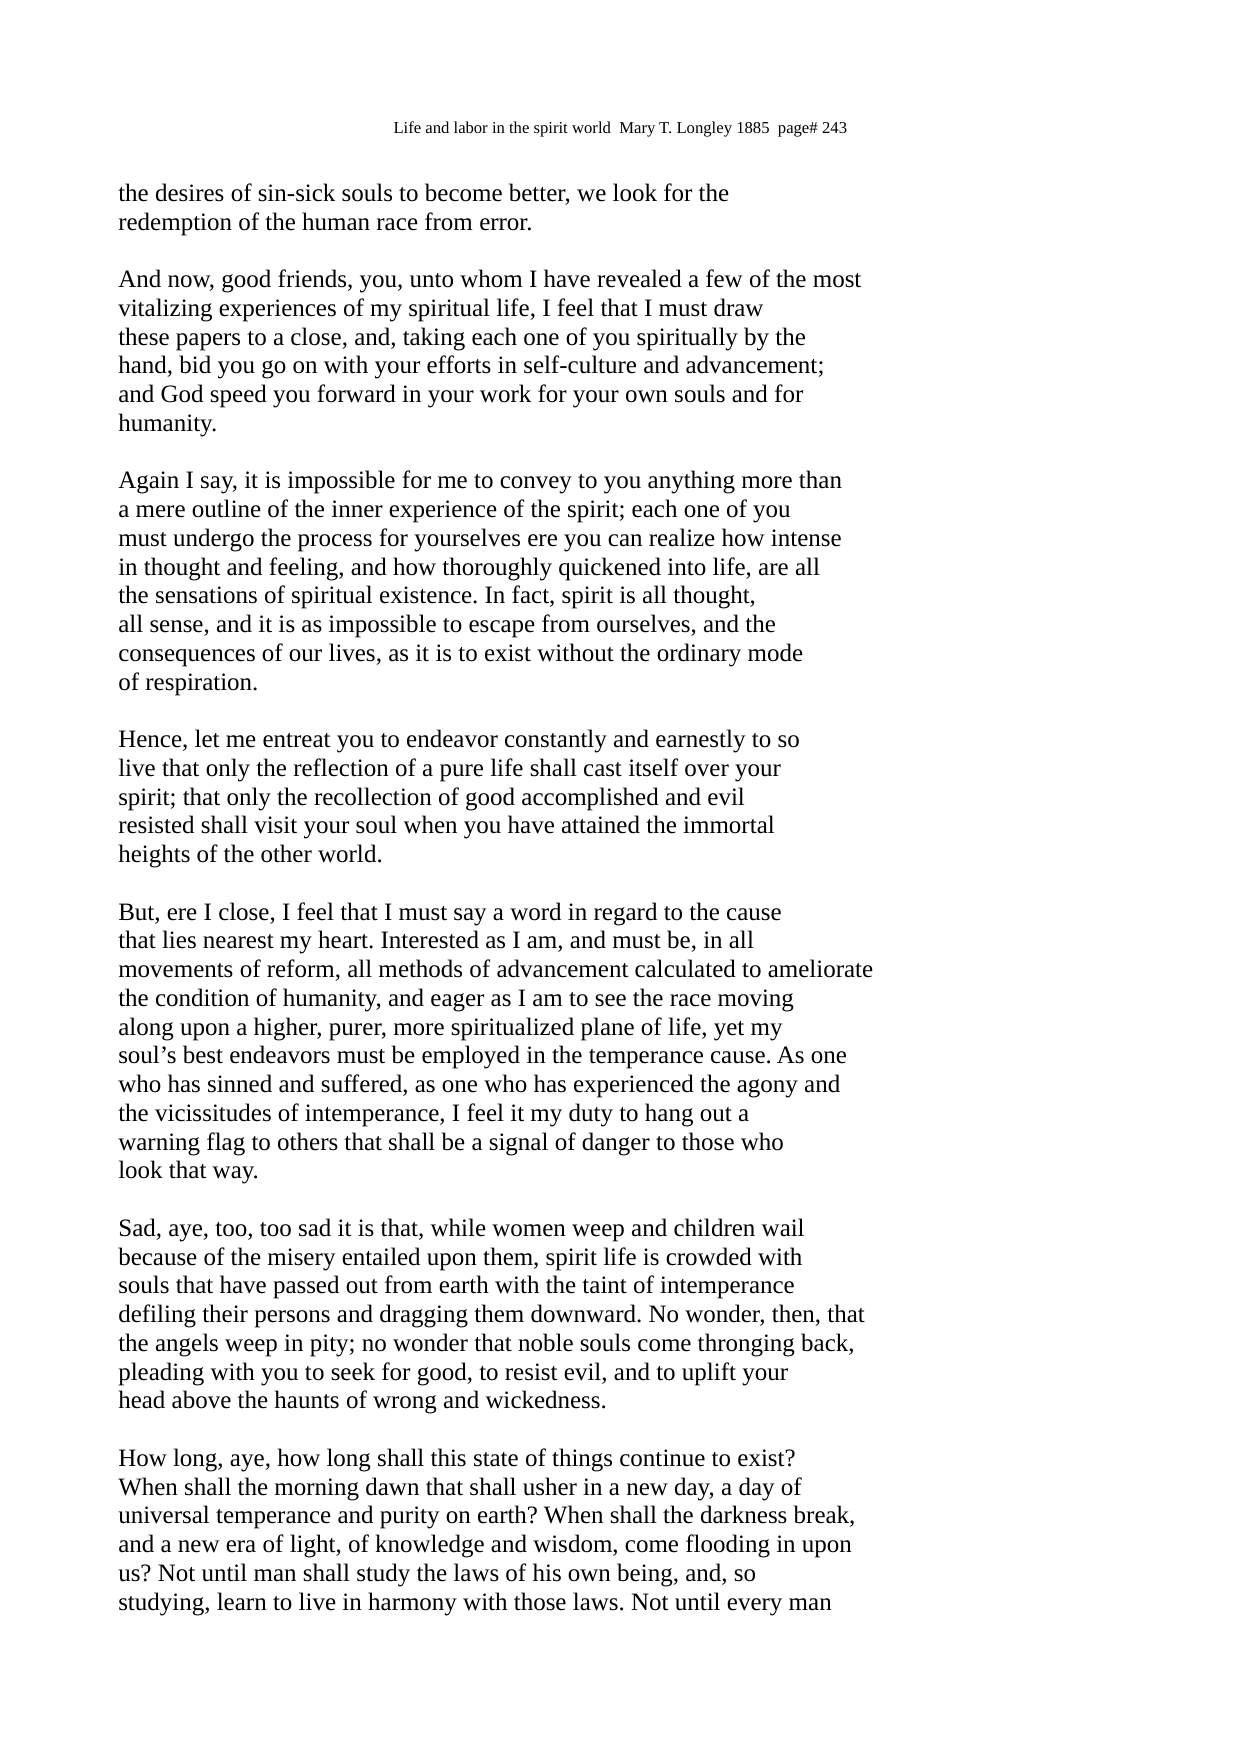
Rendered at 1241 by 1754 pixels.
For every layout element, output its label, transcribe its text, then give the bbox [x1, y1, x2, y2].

text that lies nearest my heart. Interested as I am, and must be, in all [118, 926, 1122, 954]
text spirit; that only the recollection of good accomplished and evil [118, 782, 1122, 811]
text vitalizing experiences of my spiritual life, I feel that I must draw [118, 293, 1122, 322]
text warning flag to others that shall be a signal of danger to those who [118, 1127, 1122, 1156]
text and a new era of light, of knowledge and wisdom, come flooding in upon [118, 1529, 1122, 1558]
text How long, aye, how long shall this state of things continue to exist? [118, 1443, 1122, 1472]
text soul’s best endeavors must be employed in the temperance cause. As one [118, 1041, 1122, 1069]
text and God speed you forward in your work for your own souls and for [118, 379, 1122, 408]
text because of the misery entailed upon them, spirit life is crowded with [118, 1242, 1122, 1271]
text along upon a higher, purer, more spiritualized plane of life, yet my [118, 1012, 1122, 1041]
text these papers to a close, and, taking each one of you spiritually by the [118, 322, 1122, 351]
text universal temperance and purity on earth? When shall the darkness break, [118, 1501, 1122, 1529]
text who has sinned and suffered, as one who has experienced the agony and [118, 1069, 1122, 1098]
text But, ere I close, I feel that I must say a word in regard to the cause [118, 897, 1122, 926]
text And now, good friends, you, unto whom I have revealed a few of the most [118, 264, 1122, 293]
text redemption of the human race from error. [118, 207, 1122, 236]
text head above the haunts of wrong and wickedness. [118, 1386, 1122, 1414]
text humanity. [118, 408, 1122, 437]
text live that only the reflection of a pure life shall cast itself over your [118, 753, 1122, 782]
text movements of reform, all methods of advancement calculated to ameliorate [118, 954, 1122, 983]
text hand, bid you go on with your efforts in self-culture and advancement; [118, 351, 1122, 379]
text Again I say, it is impossible for me to convey to you anything more than [118, 466, 1122, 494]
text heights of the other world. [118, 839, 1122, 868]
text us? Not until man shall study the laws of his own being, and, so [118, 1558, 1122, 1587]
text defiling their persons and dragging them downward. No wonder, then, that [118, 1299, 1122, 1328]
text the angels weep in pity; no wonder that noble souls come thronging back, [118, 1328, 1122, 1357]
text souls that have passed out from earth with the taint of intemperance [118, 1271, 1122, 1299]
text look that way. [118, 1156, 1122, 1184]
text Sad, aye, too, too sad it is that, while women weep and children wail [118, 1213, 1122, 1242]
text resisted shall visit your soul when you have attained the immortal [118, 811, 1122, 839]
text the sensations of spiritual existence. In fact, spirit is all thought, [118, 581, 1122, 609]
text the vicissitudes of intemperance, I feel it my duty to hang out a [118, 1098, 1122, 1127]
text the desires of sin-sick souls to become better, we look for the [118, 178, 1122, 207]
text of respiration. [118, 667, 1122, 696]
text studying, learn to live in harmony with those laws. Not until every man [118, 1587, 1122, 1616]
text in thought and feeling, and how thoroughly quickened into life, are all [118, 552, 1122, 581]
text Hence, let me entreat you to endeavor constantly and earnestly to so [118, 724, 1122, 753]
text a mere outline of the inner experience of the spirit; each one of you [118, 494, 1122, 523]
text must undergo the process for yourselves ere you can realize how intense [118, 523, 1122, 552]
text the condition of humanity, and eager as I am to see the race moving [118, 983, 1122, 1012]
text When shall the morning dawn that shall usher in a new day, a day of [118, 1472, 1122, 1501]
text consequences of our lives, as it is to exist without the ordinary mode [118, 638, 1122, 667]
text pleading with you to seek for good, to resist evil, and to uplift your [118, 1357, 1122, 1386]
text all sense, and it is as impossible to escape from ourselves, and the [118, 609, 1122, 638]
